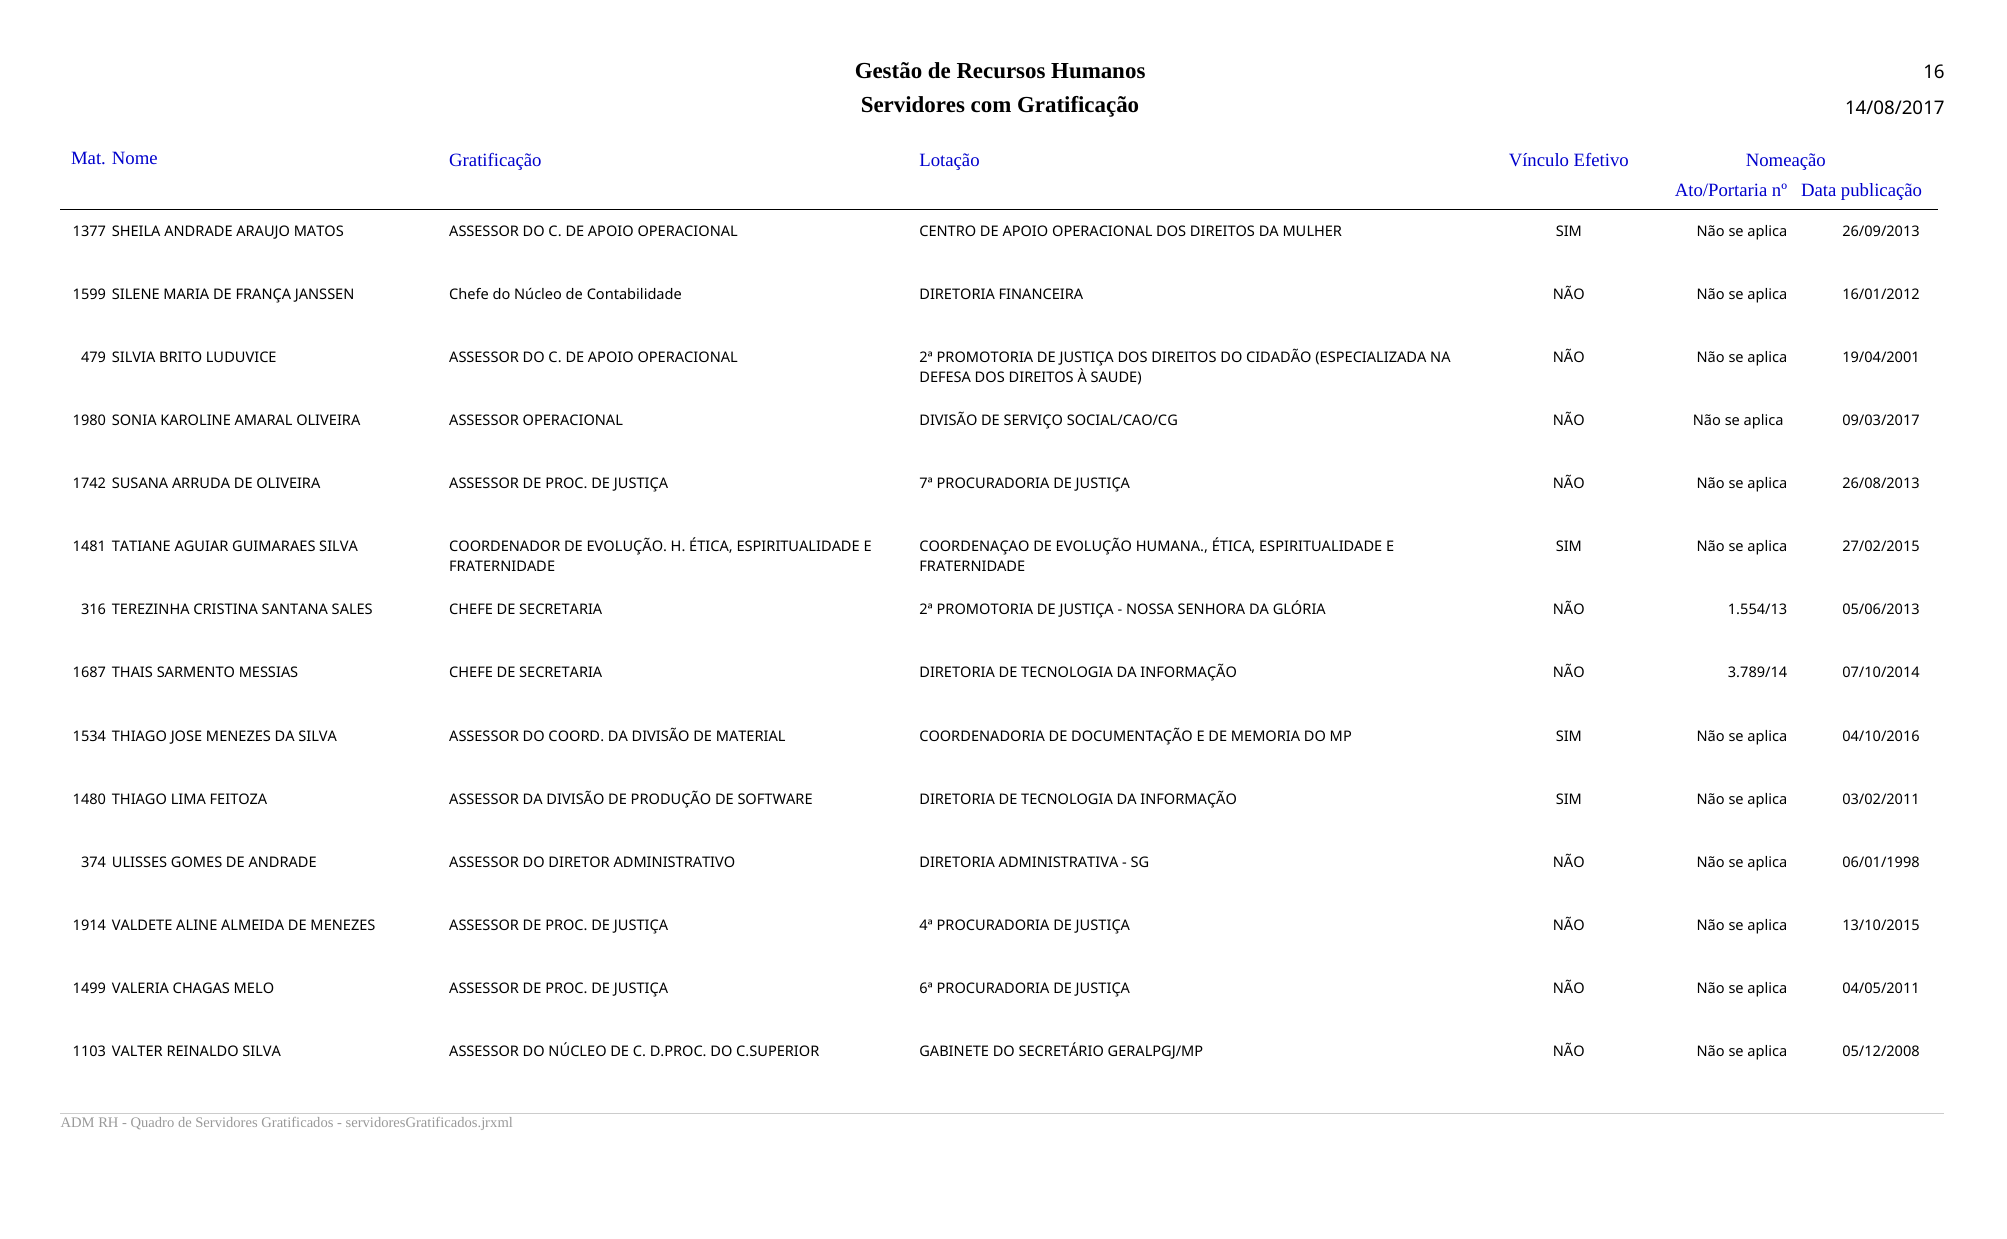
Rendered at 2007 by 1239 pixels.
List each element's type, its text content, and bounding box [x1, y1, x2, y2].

table_cell DIRETORIA FINANCEIRA [919, 284, 1486, 343]
table_cell [440, 347, 449, 375]
table_cell [1486, 312, 1495, 326]
table_cell SHEILA ANDRADE ARAUJO MATOS [112, 220, 440, 280]
table_cell [0, 1083, 112, 1101]
table_cell [910, 662, 919, 691]
table_cell [106, 978, 112, 1006]
table_cell [1787, 789, 1792, 817]
table_cell [910, 943, 919, 957]
table_cell [440, 389, 449, 407]
table_cell [1920, 789, 2007, 817]
table_cell [1486, 1070, 1495, 1083]
table_cell [1642, 915, 1649, 943]
table_cell [0, 1113, 60, 1137]
table_cell DIRETORIA DE TECNOLOGIA DA INFORMAÇÃO [919, 789, 1486, 848]
table_cell 316 [9, 599, 106, 628]
table_cell [1486, 452, 2007, 470]
table_cell [1945, 1113, 2007, 1137]
table_cell 1103 [9, 1041, 106, 1069]
table_cell [1642, 249, 2007, 262]
table_cell [440, 473, 449, 501]
table_cell [0, 1006, 112, 1020]
table_cell [1642, 347, 1649, 375]
table_cell [910, 410, 919, 438]
table_cell [0, 326, 112, 343]
table_cell [1486, 789, 1495, 817]
table_cell [1642, 220, 1649, 249]
table_header [0, 0, 2007, 57]
table_cell [910, 754, 919, 767]
table_cell 05/06/2013 [1793, 599, 1919, 628]
table_cell ASSESSOR DE PROC. DE JUSTIÇA [449, 473, 910, 533]
table_cell [440, 220, 449, 249]
table_cell [440, 768, 449, 785]
table_cell [1486, 852, 1495, 880]
table_cell [1787, 599, 1792, 628]
table_cell [1486, 641, 2007, 659]
table_cell [440, 894, 449, 912]
table_cell [0, 880, 112, 894]
table_cell [1922, 179, 2007, 208]
table_cell TEREZINHA CRISTINA SANTANA SALES [112, 599, 440, 659]
table_cell [1787, 536, 1792, 564]
table_cell 27/02/2015 [1793, 536, 1919, 564]
table_cell CENTRO DE APOIO OPERACIONAL DOS DIREITOS DA MULHER [919, 220, 1486, 280]
table_cell NÃO [1495, 284, 1642, 326]
table_cell [910, 312, 919, 326]
table_cell [910, 915, 919, 943]
table_cell [440, 263, 449, 280]
table_cell [106, 725, 112, 754]
table_cell [1486, 754, 1495, 767]
table_cell [0, 347, 9, 375]
table_cell Não se aplica [1649, 410, 1787, 438]
table_cell NÃO [1495, 473, 1642, 515]
table_cell [910, 438, 919, 452]
table_cell [440, 725, 449, 754]
table_cell [1945, 59, 2007, 85]
table_cell [910, 375, 919, 389]
table_cell 1742 [9, 473, 106, 501]
table_cell [910, 768, 919, 785]
table_cell ASSESSOR DO NÚCLEO DE C. D.PROC. DO C.SUPERIOR [449, 1041, 910, 1101]
table_cell [1642, 284, 1649, 312]
table_cell Vínculo Efetivo [1495, 149, 1642, 178]
table_cell [440, 599, 449, 628]
table_cell [440, 978, 449, 1006]
table_cell [910, 641, 919, 659]
table_cell [1642, 599, 1649, 628]
table_cell Servidores com Gratificação [213, 91, 1787, 123]
table_cell [0, 220, 9, 249]
table_cell [910, 515, 919, 533]
table_cell Não se aplica [1649, 284, 1787, 312]
table_cell [1642, 1006, 2007, 1020]
table_cell [1486, 410, 1495, 438]
table_cell [1642, 410, 1649, 438]
table_cell [1642, 565, 2007, 578]
table_cell NÃO [1495, 662, 1642, 704]
table_cell [0, 438, 112, 452]
table_cell [910, 704, 919, 722]
table_cell [0, 515, 112, 533]
table_cell [910, 691, 919, 704]
table_cell SILVIA BRITO LUDUVICE [112, 347, 440, 407]
table_cell 26/08/2013 [1793, 473, 1919, 501]
table_cell DIRETORIA DE TECNOLOGIA DA INFORMAÇÃO [919, 662, 1486, 722]
table_cell [1920, 347, 2007, 375]
table_cell SONIA KAROLINE AMARAL OLIVEIRA [112, 410, 440, 470]
table_cell ASSESSOR OPERACIONAL [449, 410, 910, 470]
table_cell 4ª PROCURADORIA DE JUSTIÇA [919, 915, 1486, 975]
table_cell CHEFE DE SECRETARIA [449, 662, 910, 722]
table_cell [0, 123, 2007, 147]
table_cell [440, 1041, 449, 1069]
table_cell [0, 691, 112, 704]
table_cell Lotação [919, 149, 1486, 178]
table_cell [440, 536, 449, 564]
table_cell [1642, 725, 1649, 754]
table_cell NÃO [1495, 978, 1642, 1020]
table_cell [910, 284, 919, 312]
table_cell [1486, 347, 1495, 375]
table_cell 13/10/2015 [1793, 915, 1919, 943]
table_cell [1486, 894, 2007, 912]
table_cell 1914 [9, 915, 106, 943]
table_cell [910, 852, 919, 880]
table_cell VALDETE ALINE ALMEIDA DE MENEZES [112, 915, 440, 975]
table_cell [1486, 725, 1495, 754]
table_cell [0, 389, 112, 407]
table_cell SIM [1495, 725, 1642, 767]
table_cell [440, 641, 449, 659]
table_cell 06/01/1998 [1793, 852, 1919, 880]
table_cell [1486, 662, 1495, 691]
table_cell [910, 628, 919, 641]
table_cell [1486, 389, 2007, 407]
table_cell 1599 [9, 284, 106, 312]
table_cell [106, 473, 112, 501]
table_cell [1787, 1041, 1792, 1069]
table_cell [440, 817, 449, 831]
table_cell [1486, 1020, 2007, 1038]
table_cell [1486, 220, 1495, 249]
table_cell [1486, 438, 1495, 452]
table_cell 1687 [9, 662, 106, 691]
table_cell [910, 565, 919, 578]
table_cell [1920, 410, 2007, 438]
table_cell Não se aplica [1649, 473, 1787, 501]
table_cell [1920, 1041, 2007, 1069]
table_cell [1486, 768, 2007, 785]
table_cell [910, 501, 919, 515]
table_cell Gratificação [449, 149, 910, 178]
table_cell [1642, 852, 1649, 880]
table_cell [910, 894, 919, 912]
table_cell [440, 1006, 449, 1020]
table_cell [0, 375, 112, 389]
table_cell [1787, 284, 1792, 312]
table_cell [0, 1101, 2007, 1113]
table_cell [1642, 473, 1649, 501]
table_cell [910, 536, 919, 564]
table_cell [1486, 263, 2007, 280]
table_cell [1920, 599, 2007, 628]
table_cell [440, 704, 449, 722]
table_cell 04/05/2011 [1793, 978, 1919, 1006]
table_cell [910, 978, 919, 1006]
table_cell Não se aplica [1649, 852, 1787, 880]
table_cell [910, 789, 919, 817]
table_cell [440, 565, 449, 578]
table_cell [1920, 852, 2007, 880]
table_cell [1787, 347, 1792, 375]
table_cell [440, 1070, 449, 1083]
table_cell [1486, 375, 1495, 389]
table_cell [1486, 565, 1495, 578]
table_cell Não se aplica [1649, 725, 1787, 754]
table_cell [0, 85, 2007, 91]
table_cell [0, 284, 9, 312]
table_cell [0, 1020, 112, 1038]
table_cell [1486, 501, 1495, 515]
table_cell [440, 284, 449, 312]
table_cell 1.554/13 [1649, 599, 1787, 628]
table_cell [0, 501, 112, 515]
table_cell 16 [1790, 59, 1944, 85]
table_cell [440, 375, 449, 389]
table_cell [910, 599, 919, 628]
table_cell [1920, 284, 2007, 312]
table_cell [1920, 915, 2007, 943]
table_cell [1642, 943, 2007, 957]
table_cell [1787, 220, 1792, 249]
table_cell THIAGO JOSE MENEZES DA SILVA [112, 725, 440, 785]
table_cell ASSESSOR DO COORD. DA DIVISÃO DE MATERIAL [449, 725, 910, 785]
table_cell [0, 817, 112, 831]
table_cell THAIS SARMENTO MESSIAS [112, 662, 440, 722]
table_cell [1642, 1070, 2007, 1083]
table_cell TATIANE AGUIAR GUIMARAES SILVA [112, 536, 440, 596]
table_cell [1642, 536, 1649, 564]
table_cell [910, 326, 919, 343]
table_cell THIAGO LIMA FEITOZA [112, 789, 440, 848]
table_cell [910, 817, 919, 831]
table_cell [0, 852, 9, 880]
table_cell [910, 1041, 919, 1069]
table_cell 09/03/2017 [1793, 410, 1919, 438]
table_cell [440, 312, 449, 326]
table_cell [440, 852, 449, 880]
table_cell [106, 852, 112, 880]
table_cell Gestão de Recursos Humanos [213, 57, 1787, 85]
table_cell [0, 95, 213, 123]
table_cell [0, 943, 112, 957]
table_cell ASSESSOR DA DIVISÃO DE PRODUÇÃO DE SOFTWARE [449, 789, 910, 848]
table_cell [0, 915, 9, 943]
table_cell [910, 347, 919, 375]
table_cell 1980 [9, 410, 106, 438]
table_cell NÃO [1495, 599, 1642, 641]
table_cell [0, 1070, 112, 1083]
table_cell [910, 1006, 919, 1020]
table_cell [1486, 691, 1495, 704]
table_cell [0, 565, 112, 578]
table_cell GABINETE DO SECRETÁRIO GERALPGJ/MP [919, 1041, 1486, 1101]
table_cell [440, 754, 449, 767]
table_cell [910, 220, 919, 249]
table_cell Não se aplica [1649, 915, 1787, 943]
table_cell [106, 347, 112, 375]
table_cell [910, 1083, 919, 1101]
table_cell [1642, 691, 2007, 704]
table_cell 7ª PROCURADORIA DE JUSTIÇA [919, 473, 1486, 533]
table_cell [1486, 149, 1495, 177]
table_cell [0, 149, 44, 177]
table_cell [106, 410, 112, 438]
table_cell [0, 536, 9, 564]
table_cell Não se aplica [1649, 978, 1787, 1006]
table_cell [440, 691, 449, 704]
table_cell [910, 725, 919, 754]
table_cell 26/09/2013 [1793, 220, 1919, 249]
table_cell ASSESSOR DO C. DE APOIO OPERACIONAL [449, 347, 910, 407]
table_cell [1787, 978, 1792, 1006]
table_cell [1920, 978, 2007, 1006]
table_cell [0, 249, 112, 262]
table_cell [0, 1041, 9, 1069]
table_cell [440, 515, 449, 533]
table_cell [910, 880, 919, 894]
table_cell [106, 536, 112, 564]
table_cell [1787, 915, 1792, 943]
table_cell [910, 1070, 919, 1083]
table_cell [106, 662, 112, 691]
table_cell NÃO [1495, 410, 1642, 452]
table_cell [1486, 978, 1495, 1006]
table_cell [1486, 473, 1495, 501]
table_cell [0, 263, 112, 280]
table_cell [1945, 95, 2007, 123]
table_cell Nomeação [1649, 149, 1922, 178]
table_cell 05/12/2008 [1793, 1041, 1919, 1069]
table_cell [440, 1020, 449, 1038]
table_cell 14/08/2017 [1790, 95, 1944, 123]
table_cell [1486, 599, 1495, 628]
table_cell [1642, 662, 1649, 691]
table_cell [0, 662, 9, 691]
table_cell [1787, 410, 1792, 438]
table_cell SILENE MARIA DE FRANÇA JANSSEN [112, 284, 440, 343]
table_cell 2ª PROMOTORIA DE JUSTIÇA DOS DIREITOS DO CIDADÃO (ESPECIALIZADA NA DEFESA DOS DIREITOS À SAUDE) [919, 347, 1486, 407]
table_cell 1481 [9, 536, 106, 564]
table_cell [1920, 220, 2007, 249]
table_cell [106, 915, 112, 943]
table_cell [1486, 628, 1495, 641]
table_cell VALTER REINALDO SILVA [112, 1041, 440, 1101]
table_cell 374 [9, 852, 106, 880]
table_cell [1486, 943, 1495, 957]
table_cell [106, 789, 112, 817]
table_cell 6ª PROCURADORIA DE JUSTIÇA [919, 978, 1486, 1038]
table_cell [0, 410, 9, 438]
table_cell [0, 894, 112, 912]
table_cell Não se aplica [1649, 789, 1787, 817]
table_cell [199, 149, 449, 177]
table_cell SUSANA ARRUDA DE OLIVEIRA [112, 473, 440, 533]
table_cell [1642, 312, 2007, 326]
table_cell ADM RH - Quadro de Servidores Gratificados - servidoresGratificados.jrxml [60, 1114, 1944, 1137]
table_cell COORDENADORIA DE DOCUMENTAÇÃO E DE MEMORIA DO MP [919, 725, 1486, 785]
table_cell [1486, 817, 1495, 831]
table_cell [0, 831, 112, 848]
table_cell [1642, 978, 1649, 1006]
table_cell SIM [1495, 536, 1642, 578]
table_cell [910, 831, 919, 848]
table_cell ASSESSOR DO C. DE APOIO OPERACIONAL [449, 220, 910, 280]
table_cell [0, 211, 2007, 220]
table_cell [910, 389, 919, 407]
table_cell ASSESSOR DE PROC. DE JUSTIÇA [449, 915, 910, 975]
table_cell NÃO [1495, 347, 1642, 389]
table_cell 07/10/2014 [1793, 662, 1919, 691]
table_cell [440, 501, 449, 515]
table_cell [0, 312, 112, 326]
table_cell [0, 452, 112, 470]
table_cell SIM [1495, 220, 1642, 262]
table_cell [440, 578, 449, 596]
table_cell [1922, 149, 2007, 177]
table_cell 04/10/2016 [1793, 725, 1919, 754]
table_cell [0, 754, 112, 767]
table_cell NÃO [1495, 852, 1642, 894]
table_cell [0, 768, 112, 785]
table_cell [1787, 852, 1792, 880]
table_cell [1920, 662, 2007, 691]
table_cell [440, 438, 449, 452]
table_cell COORDENADOR DE EVOLUÇÃO. H. ÉTICA, ESPIRITUALIDADE E FRATERNIDADE [449, 536, 910, 596]
table_cell CHEFE DE SECRETARIA [449, 599, 910, 659]
table_cell [440, 662, 449, 691]
table_cell [1642, 438, 2007, 452]
table_cell Não se aplica [1649, 347, 1787, 375]
table_cell [1642, 817, 2007, 831]
table_cell [0, 978, 9, 1006]
table_cell [0, 599, 9, 628]
table_cell [910, 1020, 919, 1038]
table_cell 2ª PROMOTORIA DE JUSTIÇA - NOSSA SENHORA DA GLÓRIA [919, 599, 1486, 659]
table_cell [1787, 662, 1792, 691]
table_cell [440, 915, 449, 943]
table_cell [910, 473, 919, 501]
table_cell NÃO [1495, 1041, 1642, 1083]
table_cell [106, 599, 112, 628]
table_cell [1787, 473, 1792, 501]
table_cell 03/02/2011 [1793, 789, 1919, 817]
table_cell [1486, 284, 1495, 312]
table_cell [440, 831, 449, 848]
table_cell [0, 59, 213, 85]
table_cell ULISSES GOMES DE ANDRADE [112, 852, 440, 912]
table_cell [1642, 789, 1649, 817]
table_cell [1486, 704, 2007, 722]
table_cell [0, 578, 112, 596]
table_cell [440, 789, 449, 817]
table_cell [0, 473, 9, 501]
table_cell [910, 452, 919, 470]
table_cell ASSESSOR DE PROC. DE JUSTIÇA [449, 978, 910, 1038]
table_cell ASSESSOR DO DIRETOR ADMINISTRATIVO [449, 852, 910, 912]
table_cell 1480 [9, 789, 106, 817]
table_cell [1486, 915, 1495, 943]
table_cell Não se aplica [1649, 220, 1787, 249]
table_cell [440, 880, 449, 894]
table_cell [106, 220, 112, 249]
table_cell [0, 789, 9, 817]
table_cell [1787, 725, 1792, 754]
table_cell [1486, 326, 2007, 343]
table_cell [0, 704, 112, 722]
table_cell [1486, 957, 2007, 975]
table_cell [440, 452, 449, 470]
table_cell [1920, 473, 2007, 501]
table_cell [910, 249, 919, 262]
table_cell COORDENAÇAO DE EVOLUÇÃO HUMANA., ÉTICA, ESPIRITUALIDADE E FRATERNIDADE [919, 536, 1486, 596]
table_cell [1486, 1083, 2007, 1101]
table_cell [1486, 578, 2007, 596]
table_cell [1642, 754, 2007, 767]
table_cell [1486, 880, 1495, 894]
table_cell [440, 943, 449, 957]
table_cell 479 [9, 347, 106, 375]
table_cell 3.789/14 [1649, 662, 1787, 691]
table_cell [0, 628, 112, 641]
table_cell DIRETORIA ADMINISTRATIVA - SG [919, 852, 1486, 912]
table_cell [0, 957, 112, 975]
table_cell [440, 628, 449, 641]
table_cell [1642, 375, 2007, 389]
table_cell [1920, 725, 2007, 754]
table_cell [1642, 880, 2007, 894]
table_cell Chefe do Núcleo de Contabilidade [449, 284, 910, 343]
table_cell [0, 179, 1649, 208]
table_cell [440, 1083, 449, 1101]
table_cell DIVISÃO DE SERVIÇO SOCIAL/CAO/CG [919, 410, 1486, 470]
table_cell 1377 [9, 220, 106, 249]
table_cell [0, 641, 112, 659]
table_cell [106, 149, 112, 177]
table_cell 1499 [9, 978, 106, 1006]
table_cell [106, 1041, 112, 1069]
table_cell 16/01/2012 [1793, 284, 1919, 312]
table_cell Ato/Portaria nº [1649, 179, 1787, 208]
table_cell [910, 957, 919, 975]
table_cell [1642, 628, 2007, 641]
table_header Nome [112, 147, 199, 177]
table_cell [910, 578, 919, 596]
table_cell [1486, 536, 1495, 564]
table_cell Data publicação [1787, 179, 1922, 208]
table_cell [1642, 501, 2007, 515]
table_cell [440, 249, 449, 262]
table_cell NÃO [1495, 915, 1642, 957]
table_cell [0, 725, 9, 754]
table_cell [1486, 1041, 1495, 1069]
table_cell [910, 263, 919, 280]
table_cell [1486, 249, 1495, 262]
table_cell [1642, 149, 1649, 177]
table_cell [440, 326, 449, 343]
table_cell Não se aplica [1649, 536, 1787, 564]
table_cell 1534 [9, 725, 106, 754]
table_cell [910, 149, 919, 177]
table_cell [1920, 536, 2007, 564]
table_cell Não se aplica [1649, 1041, 1787, 1069]
table_cell [106, 284, 112, 312]
table_cell SIM [1495, 789, 1642, 831]
table_cell [1486, 515, 2007, 533]
table_cell [1486, 1006, 1495, 1020]
table_header Mat. [44, 147, 106, 177]
table_cell [440, 410, 449, 438]
table_cell [1642, 1041, 1649, 1069]
table_cell [440, 957, 449, 975]
table_cell [1486, 831, 2007, 848]
table_cell VALERIA CHAGAS MELO [112, 978, 440, 1038]
table_cell 19/04/2001 [1793, 347, 1919, 375]
